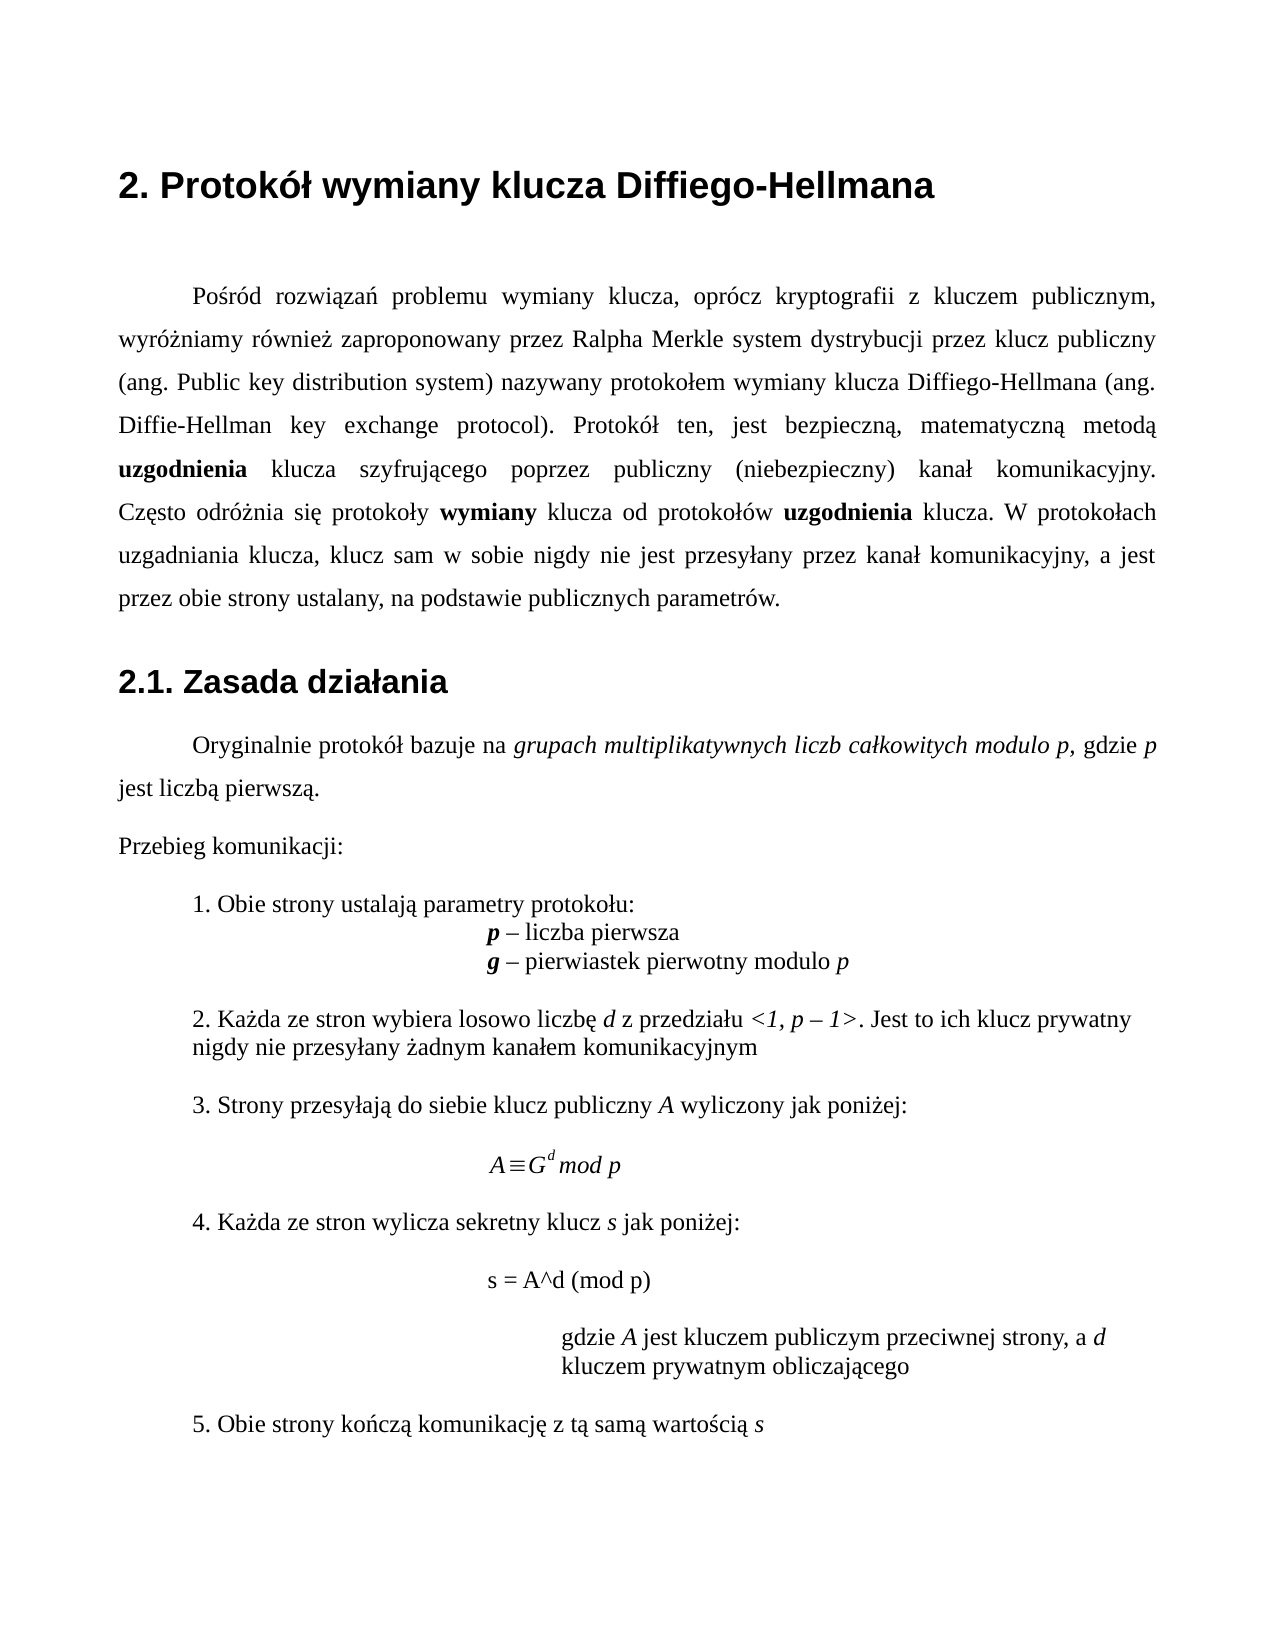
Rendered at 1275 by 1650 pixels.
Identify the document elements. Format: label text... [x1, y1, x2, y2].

text s = A^d (mod p) [487, 1265, 1157, 1294]
subtitle 2.1. Zasada działania [118, 662, 1157, 700]
text 5. Obie strony kończą komunikację z tą samą wartością s [192, 1409, 1157, 1437]
text gdzie A jest kluczem publiczym przeciwnej strony, a d kluczem prywatnym obliczającego [561, 1322, 1157, 1380]
text 2. Każda ze stron wybiera losowo liczbę d z przedziału <1, p – 1>. Jest to ich klucz prywatny nigdy nie przesyłany żadnym kanałem komunikacyjnym [192, 1004, 1157, 1061]
text p – liczba pierwsza [487, 917, 1157, 946]
text 4. Każda ze stron wylicza sekretny klucz s jak poniżej: [192, 1207, 1157, 1236]
text Oryginalnie protokół bazuje na grupach multiplikatywnych liczb całkowitych modulo p, gdzie p jest liczbą pierwszą. [118, 730, 1157, 802]
text 1. Obie strony ustalają parametry protokołu: [192, 889, 1157, 917]
subtitle 2. Protokół wymiany klucza Diffiego-Hellmana [118, 163, 1157, 206]
text g – pierwiastek pierwotny modulo p [487, 946, 1157, 975]
text 3. Strony przesyłają do siebie klucz publiczny A wyliczony jak poniżej: [192, 1090, 1157, 1119]
text Pośród rozwiązań problemu wymiany klucza, oprócz kryptografii z kluczem publicznym, wyróżniamy również zaproponowany przez Ralpha Merkle system dystrybucji przez klucz publiczny (ang. Public key distribution system) nazywany protokołem wymiany klucza Diffiego-Hellmana (ang. Diffie-Hellman key exchange protocol). Protokół ten, jest bezpieczną, matematyczną metodą uzgodnienia klucza szyfrującego poprzez publiczny (niebezpieczny) kanał komunikacyjny. Często odróżnia się protokoły wymiany klucza od protokołów uzgodnienia klucza. W protokołach uzgadniania klucza, klucz sam w sobie nigdy nie jest przesyłany przez kanał komunikacyjny, a jest przez obie strony ustalany, na podstawie publicznych parametrów. [118, 281, 1157, 612]
text Przebieg komunikacji: [118, 831, 1157, 860]
